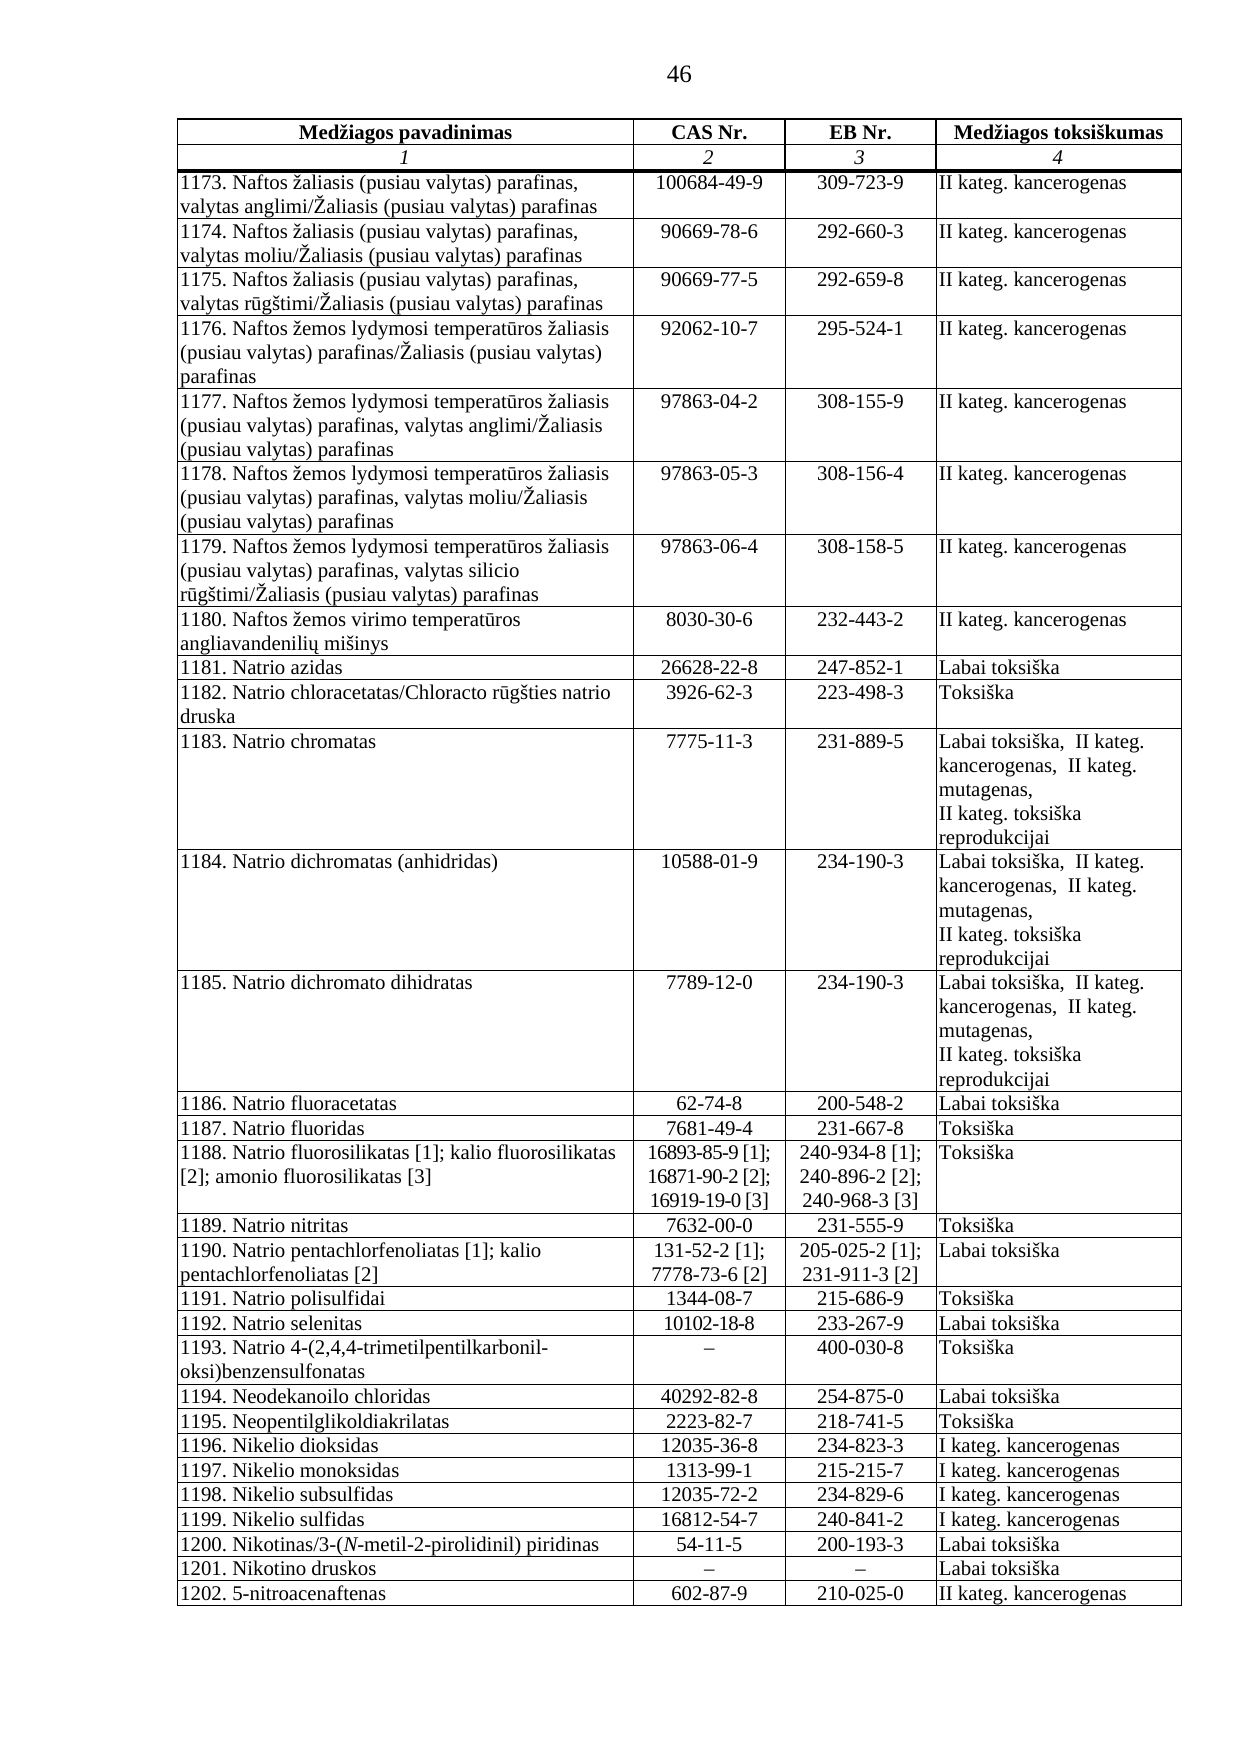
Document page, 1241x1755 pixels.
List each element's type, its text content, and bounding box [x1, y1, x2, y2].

table_cell 292-660-3 [786, 219, 936, 267]
table_cell 231-555-9 [786, 1214, 936, 1237]
table_cell 1192. Natrio selenitas [178, 1311, 633, 1335]
table_cell 7681-49-4 [634, 1116, 785, 1140]
table_cell Labai toksiška [937, 1092, 1181, 1115]
table_cell 1176. Naftos žemos lydymosi temperatūros žaliasis (pusiau valytas) parafinas/Žaliasis (pusiau valytas) parafinas [178, 316, 633, 388]
table_cell 602-87-9 [634, 1581, 785, 1605]
table_cell 10102-18-8 [634, 1311, 785, 1335]
table_cell 1186. Natrio fluoracetatas [178, 1092, 633, 1115]
table_cell 1201. Nikotino druskos [178, 1557, 633, 1580]
table_cell Labai toksiška, II kateg. kancerogenas, II kateg. mutagenas, II kateg. toksiška reprodukcijai [937, 729, 1181, 849]
table_cell 1313-99-1 [634, 1458, 785, 1482]
table_cell Toksiška [937, 1287, 1181, 1310]
table_cell 1174. Naftos žaliasis (pusiau valytas) parafinas, valytas moliu/Žaliasis (pusiau valytas) parafinas [178, 219, 633, 267]
table_cell Labai toksiška [937, 1311, 1181, 1335]
table_cell Labai toksiška [937, 1238, 1181, 1286]
table_cell 97863-04-2 [634, 389, 785, 461]
table_cell 40292-82-8 [634, 1385, 785, 1408]
table_cell 90669-78-6 [634, 219, 785, 267]
table_cell 62-74-8 [634, 1092, 785, 1115]
table_header CAS Nr. [634, 120, 784, 144]
table_cell 92062-10-7 [634, 316, 785, 388]
table_cell 4 [937, 145, 1181, 169]
table_cell 1198. Nikelio subsulfidas [178, 1483, 633, 1506]
table_cell 54-11-5 [634, 1532, 785, 1556]
table_cell 234-823-3 [786, 1434, 936, 1457]
table_cell 1196. Nikelio dioksidas [178, 1434, 633, 1457]
table_cell 3926-62-3 [634, 680, 785, 728]
table_cell Toksiška [937, 1336, 1181, 1383]
table_cell 215-215-7 [786, 1458, 936, 1482]
table_cell 3 [786, 145, 935, 169]
table_cell 308-158-5 [786, 535, 936, 606]
table_cell 232-443-2 [786, 607, 936, 655]
table_cell II kateg. kancerogenas [937, 316, 1181, 388]
table_cell 308-155-9 [786, 389, 936, 461]
table_cell 1183. Natrio chromatas [178, 729, 633, 849]
table_cell 295-524-1 [786, 316, 936, 388]
table_header Medžiagos toksiškumas [937, 120, 1181, 144]
table_cell 223-498-3 [786, 680, 936, 728]
table_cell 1182. Natrio chloracetatas/Chloracto rūgšties natrio druska [178, 680, 633, 728]
table_cell I kateg. kancerogenas [937, 1434, 1181, 1457]
table_cell 240-841-2 [786, 1508, 936, 1531]
table_cell 1199. Nikelio sulfidas [178, 1508, 633, 1531]
table_cell 26628-22-8 [634, 656, 785, 679]
table_cell 7632-00-0 [634, 1214, 785, 1237]
table_cell 7789-12-0 [634, 971, 785, 1091]
table_cell 292-659-8 [786, 268, 936, 315]
table_cell Toksiška [937, 1116, 1181, 1140]
table_cell II kateg. kancerogenas [937, 219, 1181, 267]
table_cell 1177. Naftos žemos lydymosi temperatūros žaliasis (pusiau valytas) parafinas, valytas anglimi/Žaliasis (pusiau valytas) parafinas [178, 389, 633, 461]
table_cell 90669-77-5 [634, 268, 785, 315]
table_cell 200-193-3 [786, 1532, 936, 1556]
table_cell 131-52-2 [1]; 7778-73-6 [2] [634, 1238, 785, 1286]
table_cell Labai toksiška [937, 1385, 1181, 1408]
table_cell II kateg. kancerogenas [937, 1581, 1181, 1605]
table_cell 12035-72-2 [634, 1483, 785, 1506]
table_cell II kateg. kancerogenas [937, 268, 1181, 315]
table_cell 1185. Natrio dichromato dihidratas [178, 971, 633, 1091]
table_cell 10588-01-9 [634, 850, 785, 970]
table_cell 1180. Naftos žemos virimo temperatūros angliavandenilių mišinys [178, 607, 633, 655]
table_cell Labai toksiška, II kateg. kancerogenas, II kateg. mutagenas, II kateg. toksiška reprodukcijai [937, 971, 1181, 1091]
table_cell Toksiška [937, 1214, 1181, 1237]
table_cell 1189. Natrio nitritas [178, 1214, 633, 1237]
table_cell 233-267-9 [786, 1311, 936, 1335]
table_cell 215-686-9 [786, 1287, 936, 1310]
table_cell 1175. Naftos žaliasis (pusiau valytas) parafinas, valytas rūgštimi/Žaliasis (pusiau valytas) parafinas [178, 268, 633, 315]
table_cell 231-889-5 [786, 729, 936, 849]
table_cell 1200. Nikotinas/3-(N-metil-2-pirolidinil) piridinas [178, 1532, 633, 1556]
table_cell 231-667-8 [786, 1116, 936, 1140]
table_cell 1187. Natrio fluoridas [178, 1116, 633, 1140]
table_cell 1197. Nikelio monoksidas [178, 1458, 633, 1482]
table_cell Toksiška [937, 1409, 1181, 1433]
table_cell 234-190-3 [786, 850, 936, 970]
table_cell 1 [178, 145, 633, 169]
table_cell 210-025-0 [786, 1581, 936, 1605]
table_cell 7775-11-3 [634, 729, 785, 849]
table_cell Toksiška [937, 1141, 1181, 1212]
table_cell 1195. Neopentilglikoldiakrilatas [178, 1409, 633, 1433]
table_cell 97863-05-3 [634, 462, 785, 533]
table_cell 1344-08-7 [634, 1287, 785, 1310]
table_cell Toksiška [937, 680, 1181, 728]
table_cell 234-829-6 [786, 1483, 936, 1506]
table_cell 309-723-9 [786, 173, 936, 218]
table_cell Labai toksiška [937, 1557, 1181, 1580]
table_header EB Nr. [786, 120, 935, 144]
table_cell – [786, 1557, 936, 1580]
table_cell 218-741-5 [786, 1409, 936, 1433]
table_cell 97863-06-4 [634, 535, 785, 606]
table_cell 1173. Naftos žaliasis (pusiau valytas) parafinas, valytas anglimi/Žaliasis (pusiau valytas) parafinas [178, 173, 633, 218]
table_cell 247-852-1 [786, 656, 936, 679]
table_cell 1202. 5-nitroacenaftenas [178, 1581, 633, 1605]
table_cell 1190. Natrio pentachlorfenoliatas [1]; kalio pentachlorfenoliatas [2] [178, 1238, 633, 1286]
table_cell II kateg. kancerogenas [937, 535, 1181, 606]
table_cell 400-030-8 [786, 1336, 936, 1383]
table_cell 8030-30-6 [634, 607, 785, 655]
table_cell 1188. Natrio fluorosilikatas [1]; kalio fluorosilikatas [2]; amonio fluorosilikatas [3] [178, 1141, 633, 1212]
table_cell 1178. Naftos žemos lydymosi temperatūros žaliasis (pusiau valytas) parafinas, valytas moliu/Žaliasis (pusiau valytas) parafinas [178, 462, 633, 533]
table_cell Labai toksiška [937, 656, 1181, 679]
table_cell 200-548-2 [786, 1092, 936, 1115]
table_cell 2 [634, 145, 784, 169]
table_cell 16893-85-9 [1]; 16871-90-2 [2]; 16919-19-0 [3] [634, 1141, 785, 1212]
table_cell Labai toksiška, II kateg. kancerogenas, II kateg. mutagenas, II kateg. toksiška reprodukcijai [937, 850, 1181, 970]
table_header Medžiagos pavadinimas [178, 120, 633, 144]
table_cell 2223-82-7 [634, 1409, 785, 1433]
table_cell II kateg. kancerogenas [937, 389, 1181, 461]
table_cell 234-190-3 [786, 971, 936, 1091]
table_cell 1179. Naftos žemos lydymosi temperatūros žaliasis (pusiau valytas) parafinas, valytas silicio rūgštimi/Žaliasis (pusiau valytas) parafinas [178, 535, 633, 606]
table_cell I kateg. kancerogenas [937, 1458, 1181, 1482]
table_cell 1193. Natrio 4-(2,4,4-trimetilpentilkarbonil-oksi)benzensulfonatas [178, 1336, 633, 1383]
table_cell 100684-49-9 [634, 173, 785, 218]
table_cell 1181. Natrio azidas [178, 656, 633, 679]
table_cell 254-875-0 [786, 1385, 936, 1408]
table_cell 1194. Neodekanoilo chloridas [178, 1385, 633, 1408]
table_cell 12035-36-8 [634, 1434, 785, 1457]
table_cell – [634, 1557, 785, 1580]
table_cell 16812-54-7 [634, 1508, 785, 1531]
table_cell II kateg. kancerogenas [937, 462, 1181, 533]
table_cell II kateg. kancerogenas [937, 173, 1181, 218]
table_cell 205-025-2 [1]; 231-911-3 [2] [786, 1238, 936, 1286]
table_cell Labai toksiška [937, 1532, 1181, 1556]
table_cell 240-934-8 [1]; 240-896-2 [2]; 240-968-3 [3] [786, 1141, 936, 1212]
table_cell I kateg. kancerogenas [937, 1508, 1181, 1531]
table_cell 1191. Natrio polisulfidai [178, 1287, 633, 1310]
table_cell I kateg. kancerogenas [937, 1483, 1181, 1506]
table_cell II kateg. kancerogenas [937, 607, 1181, 655]
table_cell – [634, 1336, 785, 1383]
table_cell 1184. Natrio dichromatas (anhidridas) [178, 850, 633, 970]
table_cell 308-156-4 [786, 462, 936, 533]
